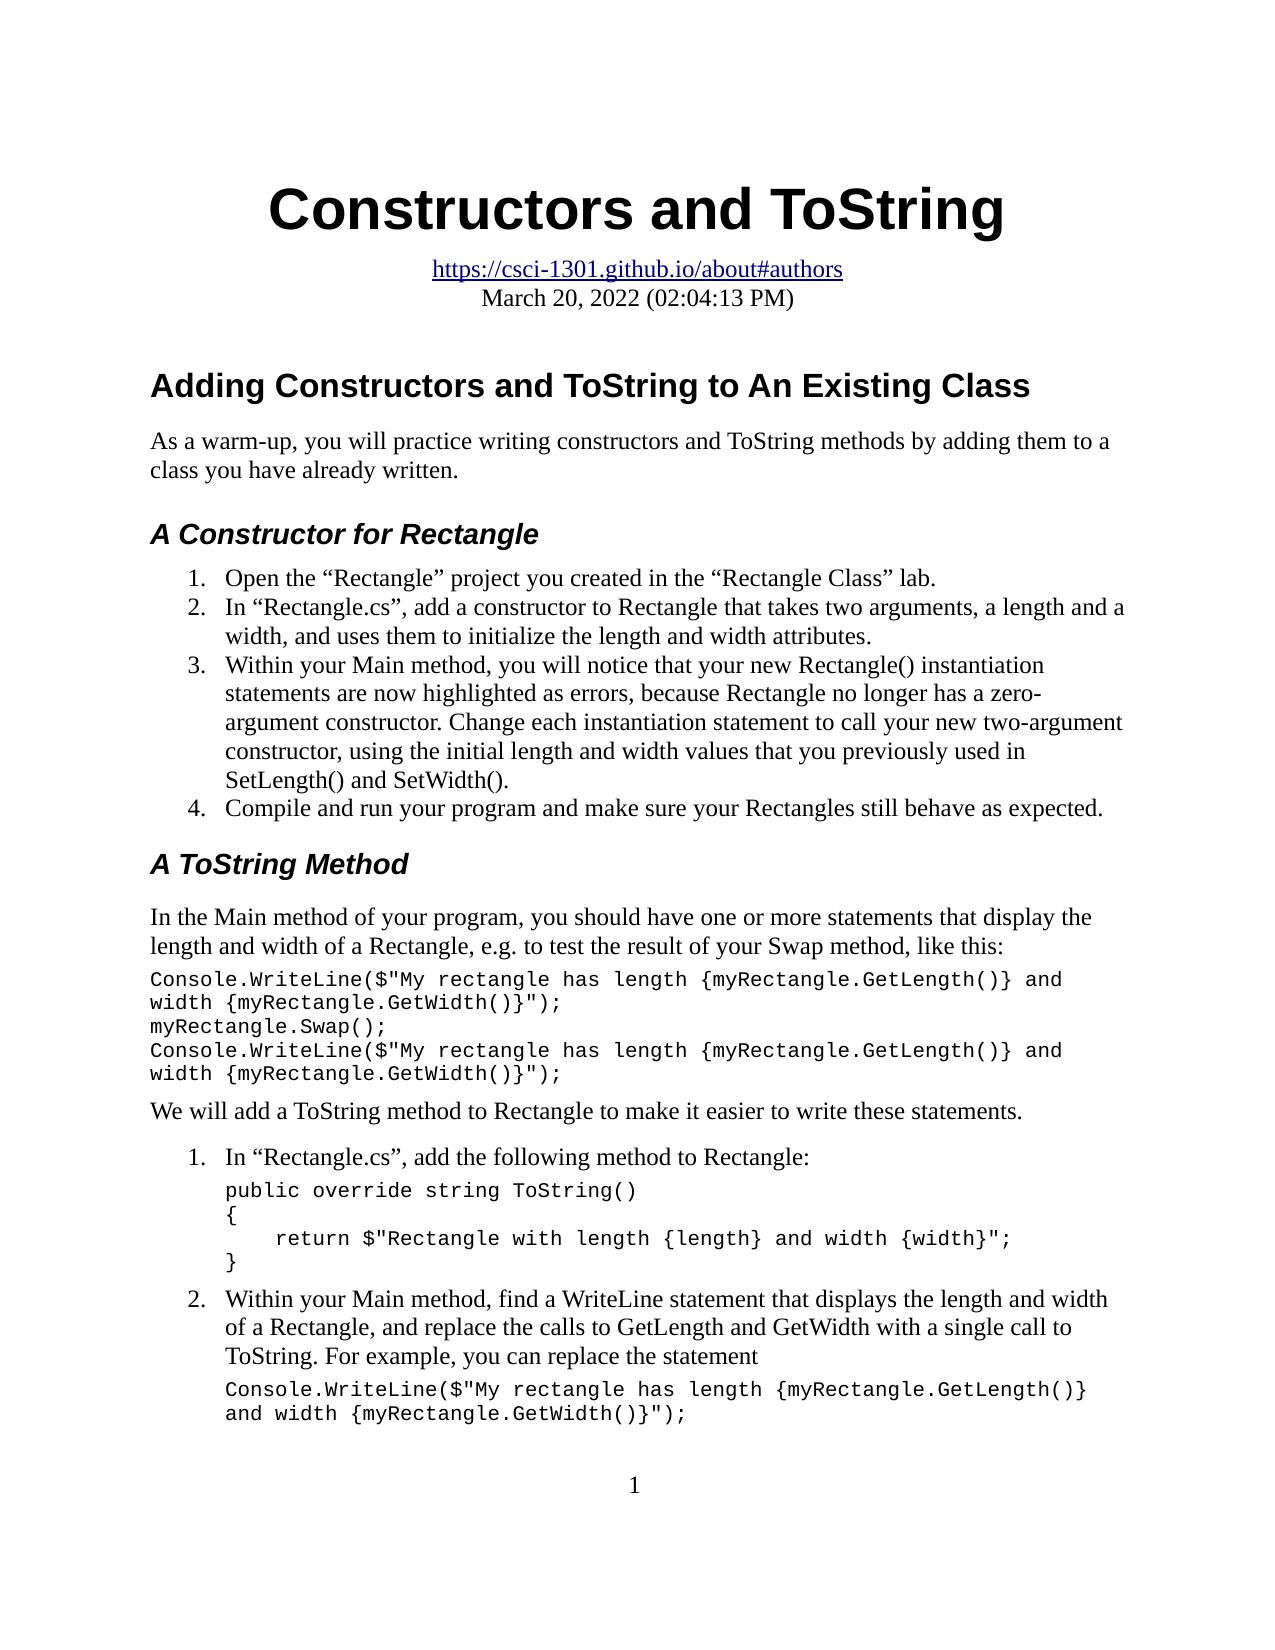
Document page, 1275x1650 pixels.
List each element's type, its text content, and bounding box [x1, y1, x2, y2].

list return $"Rectangle with length {length} and width {width}"; [187, 1227, 1125, 1251]
list Compile and run your program and make sure your Rectangles still behave as expected. [187, 793, 1125, 822]
list Console.WriteLine($"My rectangle has length {myRectangle.GetLength()} and width {myRectangle.GetWidth()}"); [187, 1379, 1125, 1426]
text March 20, 2022 (02:04:13 PM) [150, 283, 1125, 312]
list In “Rectangle.cs”, add the following method to Rectangle: [187, 1142, 1125, 1171]
text Console.WriteLine($"My rectangle has length {myRectangle.GetLength()} and width {myRectangle.GetWidth()}"); [150, 969, 1125, 1016]
list Open the “Rectangle” project you created in the “Rectangle Class” lab. [187, 563, 1125, 592]
text Console.WriteLine($"My rectangle has length {myRectangle.GetLength()} and width {myRectangle.GetWidth()}"); [150, 1039, 1125, 1087]
title Constructors and ToString [150, 175, 1125, 242]
text In the Main method of your program, you should have one or more statements that display the length and width of a Rectangle, e.g. to test the result of your Swap method, like this: [150, 902, 1125, 960]
list public override string ToString() [187, 1180, 1125, 1204]
list In “Rectangle.cs”, add a constructor to Rectangle that takes two arguments, a length and a width, and uses them to initialize the length and width attributes. [187, 592, 1125, 650]
text myRectangle.Swap(); [150, 1016, 1125, 1039]
list { [187, 1204, 1125, 1227]
list Within your Main method, you will notice that your new Rectangle() instantiation statements are now highlighted as errors, because Rectangle no longer has a zero-argument constructor. Change each instantiation statement to call your new two-argument constructor, using the initial length and width values that you previously used in SetLength() and SetWidth(). [187, 650, 1125, 793]
subtitle A Constructor for Rectangle [150, 517, 1125, 551]
list Within your Main method, find a WriteLine statement that displays the length and width of a Rectangle, and replace the calls to GetLength and GetWidth with a single call to ToString. For example, you can replace the statement [187, 1284, 1125, 1370]
list } [187, 1251, 1125, 1275]
text https://csci-1301.github.io/about#authors [150, 254, 1125, 283]
text We will add a ToString method to Rectangle to make it easier to write these statements. [150, 1096, 1125, 1124]
text As a warm-up, you will practice writing constructors and ToString methods by adding them to a class you have already written. [150, 426, 1125, 483]
subtitle Adding Constructors and ToString to An Existing Class [150, 366, 1125, 404]
subtitle A ToString Method [150, 847, 1125, 881]
